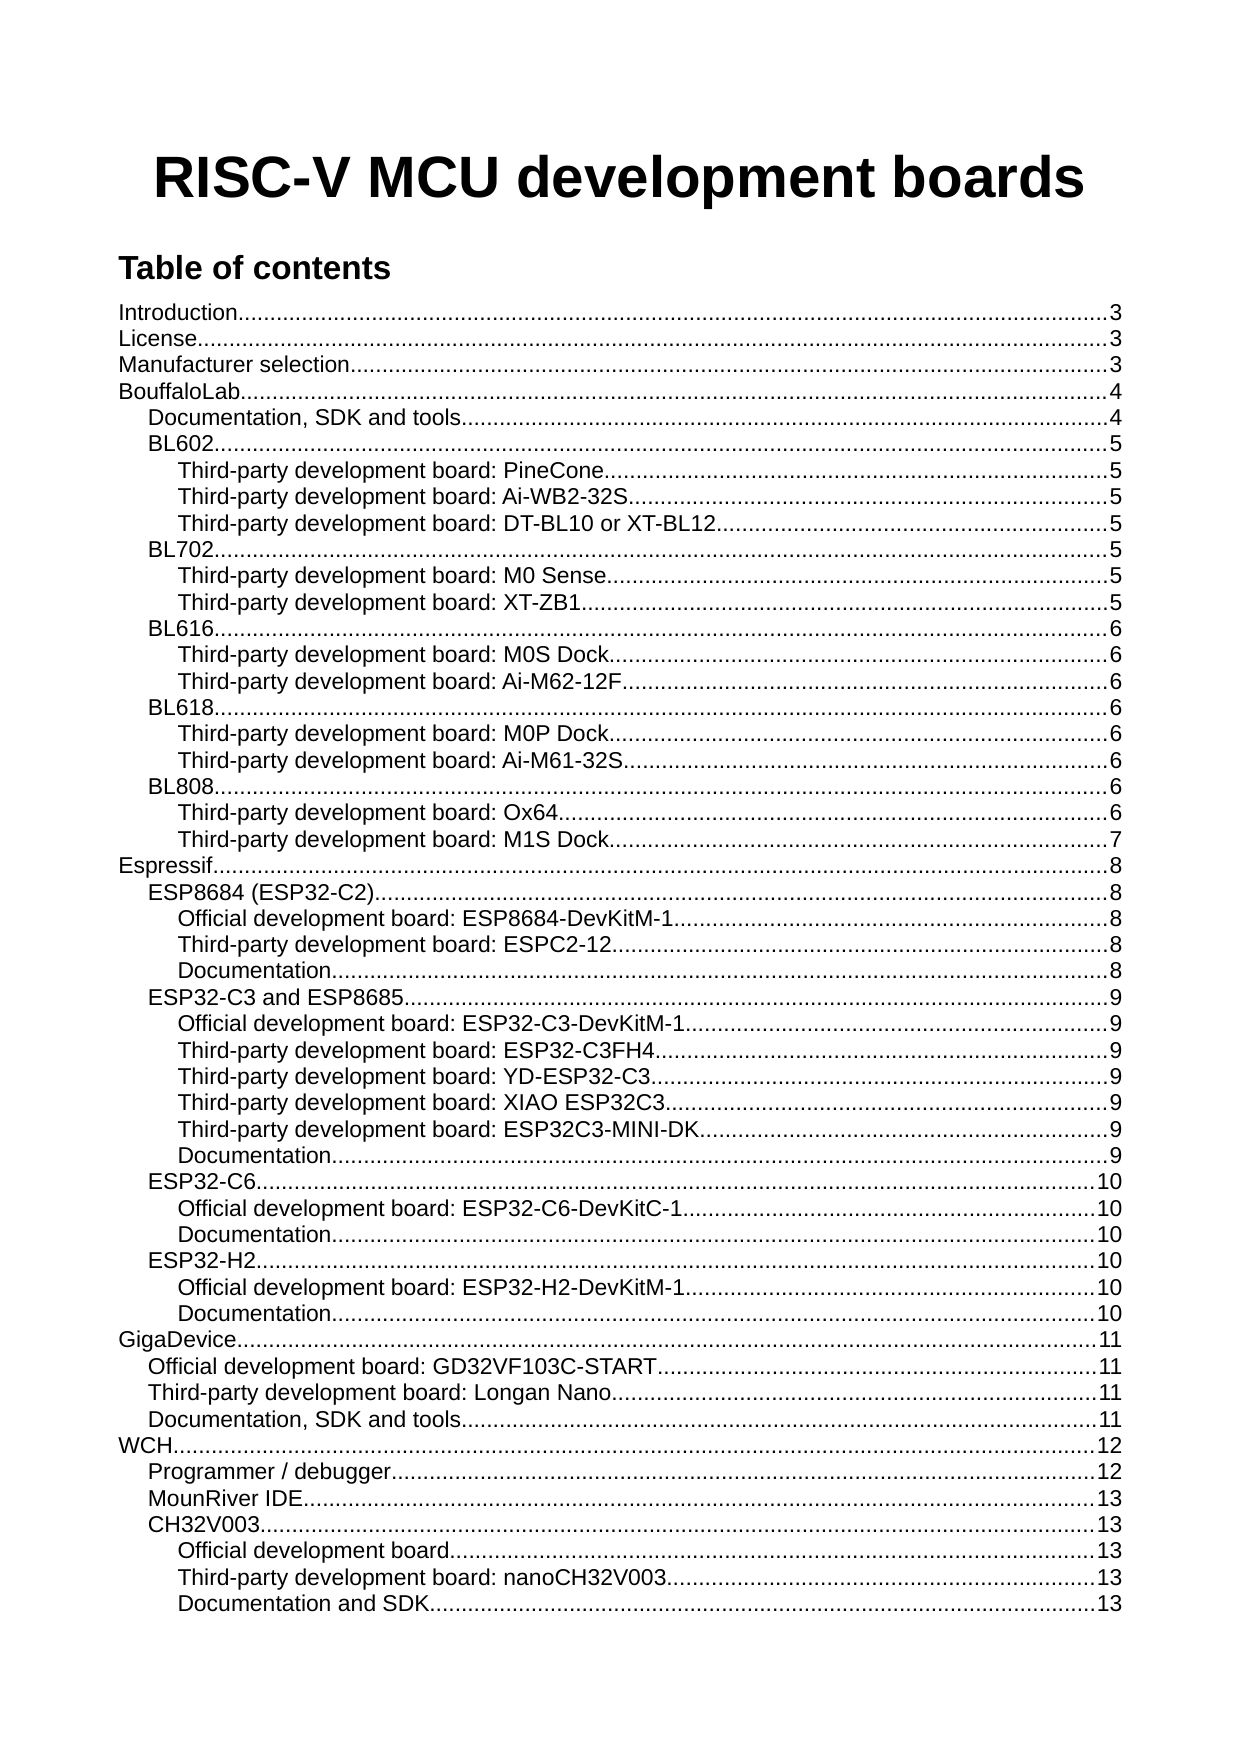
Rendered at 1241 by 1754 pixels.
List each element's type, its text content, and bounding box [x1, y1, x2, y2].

text BL702 5 [148, 536, 1122, 562]
text Third-party development board: ESP32-C3FH4 9 [177, 1037, 1122, 1063]
text BouffaloLab 4 [118, 378, 1122, 404]
text Third-party development board: Longan Nano 11 [148, 1379, 1122, 1406]
text Documentation 10 [177, 1300, 1122, 1326]
text BL808 6 [148, 773, 1122, 799]
text Third-party development board: M0P Dock 6 [177, 720, 1122, 747]
text Official development board: ESP8684-DevKitM-1 8 [177, 905, 1122, 931]
text Documentation 8 [177, 957, 1122, 984]
text Official development board: GD32VF103C-START 11 [148, 1353, 1122, 1379]
text Third-party development board: YD-ESP32-C3 9 [177, 1063, 1122, 1089]
text Third-party development board: ESP32C3-MINI-DK 9 [177, 1116, 1122, 1142]
text BL616 6 [148, 615, 1122, 641]
text ESP32-C6 10 [148, 1168, 1122, 1195]
text Introduction 3 [118, 299, 1122, 325]
text Third-party development board: M1S Dock 7 [177, 826, 1122, 852]
text Third-party development board: M0S Dock 6 [177, 641, 1122, 668]
text Official development board: ESP32-C6-DevKitC-1 10 [177, 1195, 1122, 1221]
text Documentation 9 [177, 1142, 1122, 1168]
text License 3 [118, 325, 1122, 351]
title RISC-V MCU development boards [118, 143, 1122, 210]
text Third-party development board: M0 Sense 5 [177, 562, 1122, 588]
text Third-party development board: nanoCH32V003 13 [177, 1564, 1122, 1590]
text Official development board: ESP32-H2-DevKitM-1 10 [177, 1274, 1122, 1300]
text BL618 6 [148, 694, 1122, 720]
text Documentation, SDK and tools 4 [148, 404, 1122, 430]
text Documentation, SDK and tools 11 [148, 1406, 1122, 1432]
text ESP32-C3 and ESP8685 9 [148, 984, 1122, 1010]
text Third-party development board: Ai-WB2-32S 5 [177, 483, 1122, 509]
text Official development board 13 [177, 1537, 1122, 1564]
text GigaDevice 11 [118, 1326, 1122, 1353]
text Third-party development board: Ai-M62-12F 6 [177, 668, 1122, 694]
text Programmer / debugger 12 [148, 1458, 1122, 1484]
text Third-party development board: XT-ZB1 5 [177, 588, 1122, 615]
text BL602 5 [148, 430, 1122, 457]
text Third-party development board: Ox64 6 [177, 799, 1122, 826]
subtitle Table of contents [118, 248, 1122, 286]
text Documentation 10 [177, 1221, 1122, 1247]
text ESP8684 (ESP32-C2) 8 [148, 878, 1122, 905]
text Third-party development board: Ai-M61-32S 6 [177, 747, 1122, 773]
text Third-party development board: DT-BL10 or XT-BL12 5 [177, 509, 1122, 536]
text Third-party development board: PineCone 5 [177, 457, 1122, 483]
text Manufacturer selection 3 [118, 351, 1122, 378]
text Espressif 8 [118, 852, 1122, 878]
text ESP32-H2 10 [148, 1247, 1122, 1274]
text Third-party development board: XIAO ESP32C3 9 [177, 1089, 1122, 1116]
text WCH 12 [118, 1432, 1122, 1458]
text Third-party development board: ESPC2-12 8 [177, 931, 1122, 957]
text CH32V003 13 [148, 1511, 1122, 1537]
text Official development board: ESP32-C3-DevKitM-1 9 [177, 1010, 1122, 1037]
text Documentation and SDK 13 [177, 1590, 1122, 1616]
text MounRiver IDE 13 [148, 1484, 1122, 1511]
